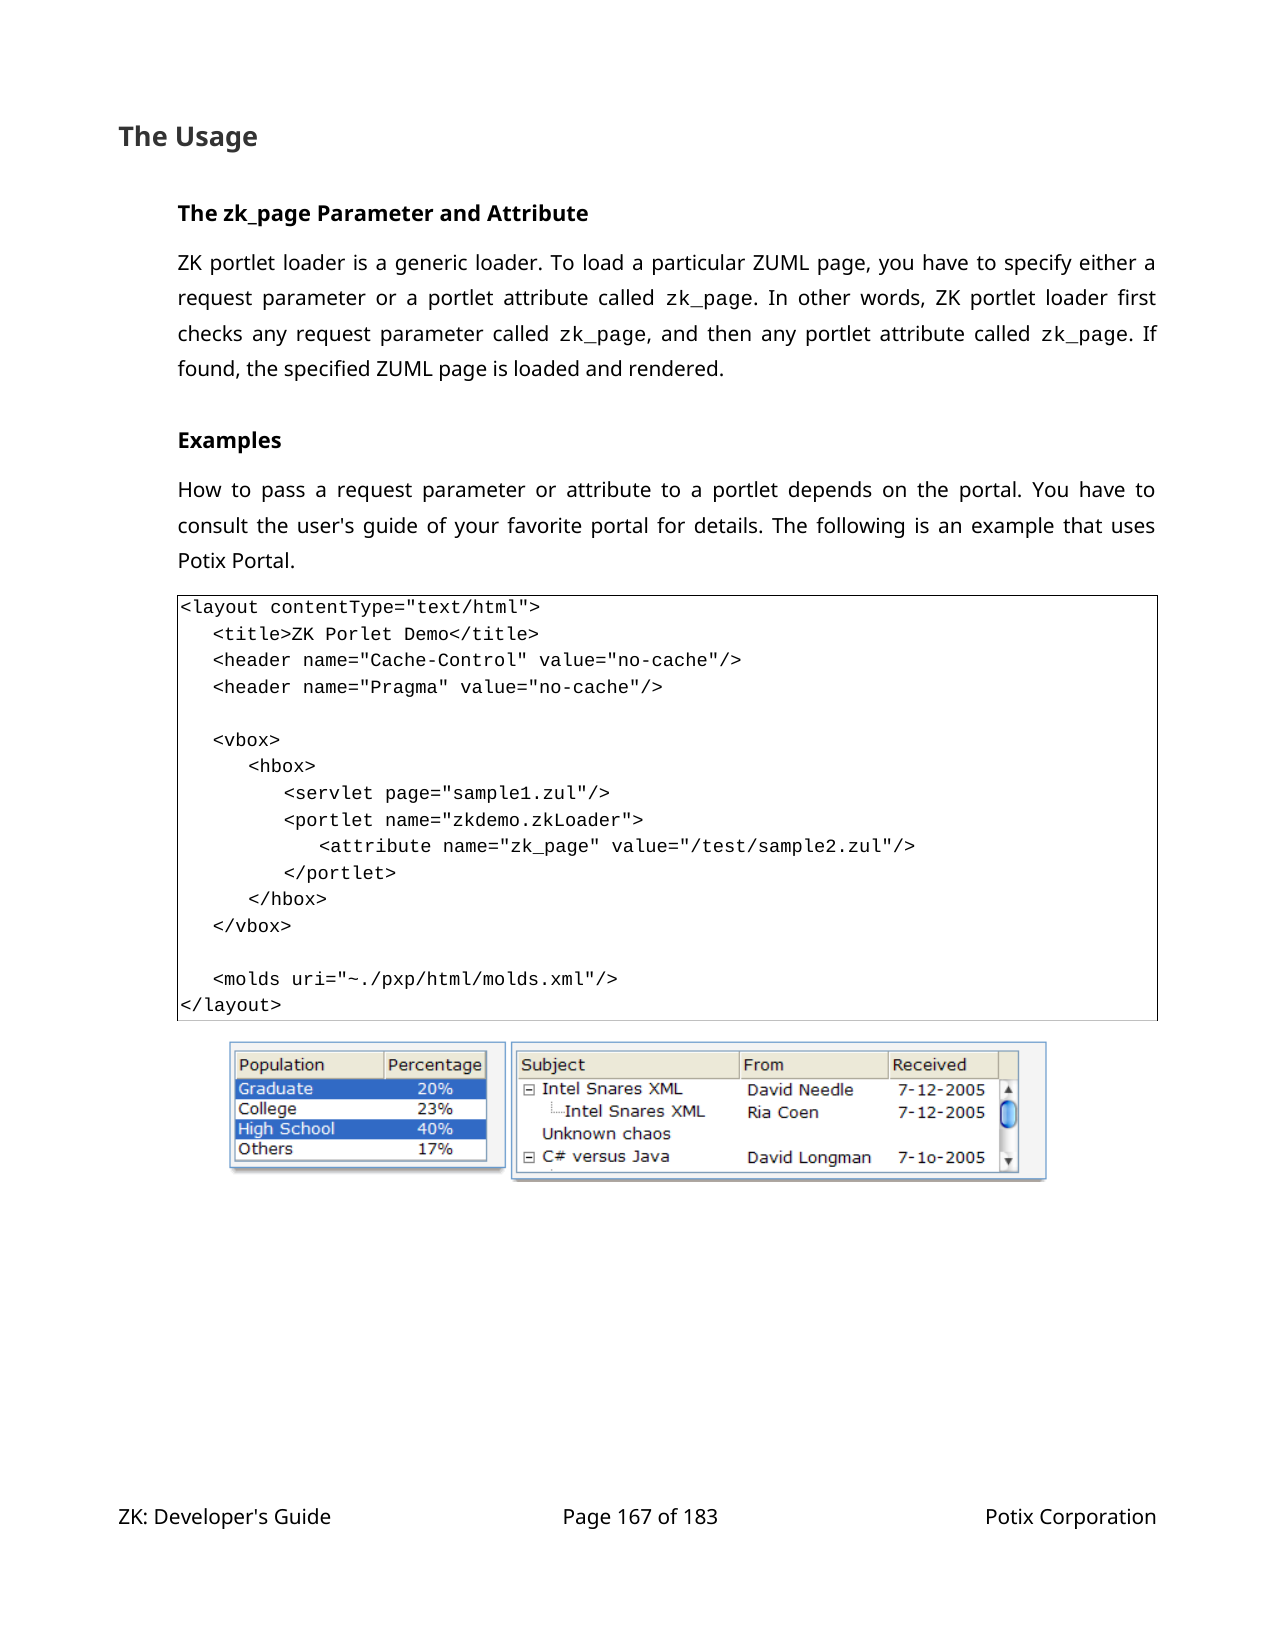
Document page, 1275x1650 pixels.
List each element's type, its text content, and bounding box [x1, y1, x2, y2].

subtitle The zk_page Parameter and Attribute [177, 197, 1157, 227]
text ZK portlet loader is a generic loader. To load a particular ZUML page, you have to specify either a request parameter or a portlet attribute called zk_page. In other words, ZK portlet loader first checks any request parameter called zk_page, and then any portlet attribute called zk_page. If found, the specified ZUML page is loaded and rendered. [177, 248, 1157, 382]
picture [227, 1038, 1048, 1182]
subtitle Examples [177, 425, 1157, 455]
text <layout contentType="text/html"> <title>ZK Porlet Demo</title> <header name="Cache-Control" value="no-cache"/> <header name="Pragma" value="no-cache"/> <vbox> <hbox> <servlet page="sample1.zul"/> <portlet name="zkdemo.zkLoader"> <attribute name="zk_page" value="/test/sample2.zul"/> </portlet> </hbox> </vbox> <molds uri="~./pxp/html/molds.xml"/> </layout> [178, 596, 1157, 1020]
subtitle The Usage [118, 118, 1157, 155]
text How to pass a request parameter or attribute to a portlet depends on the portal. You have to consult the user's guide of your favorite portal for details. The following is an example that uses Potix Portal. [177, 476, 1157, 574]
